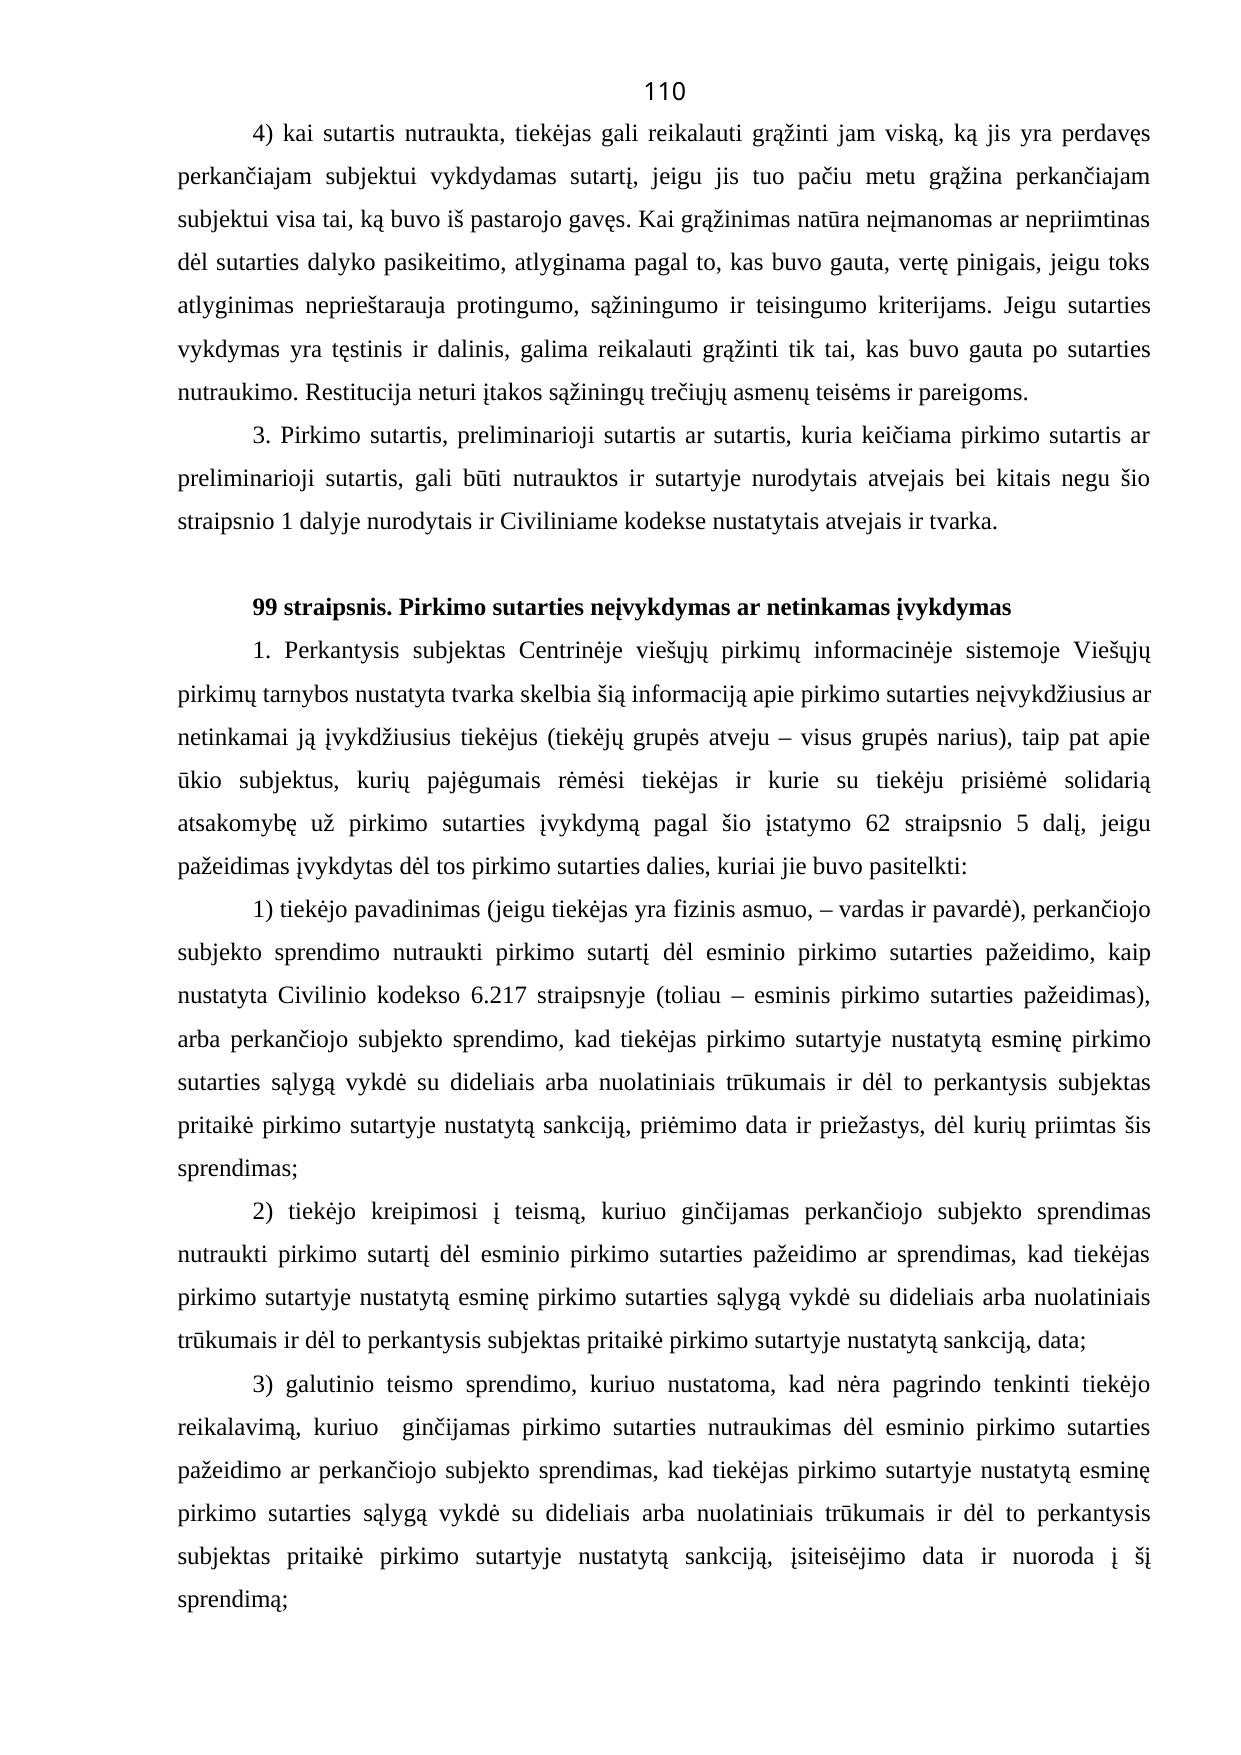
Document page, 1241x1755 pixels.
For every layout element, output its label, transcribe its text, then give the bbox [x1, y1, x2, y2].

text 3. Pirkimo sutartis, preliminarioji sutartis ar sutartis, kuria keičiama pirkimo sutartis ar preliminarioji sutartis, gali būti nutrauktos ir sutartyje nurodytais atvejais bei kitais negu šio straipsnio 1 dalyje nurodytais ir Civiliniame kodekse nustatytais atvejais ir tvarka. [177, 420, 1152, 535]
text 1) tiekėjo pavadinimas (jeigu tiekėjas yra fizinis asmuo, – vardas ir pavardė), perkančiojo subjekto sprendimo nutraukti pirkimo sutartį dėl esminio pirkimo sutarties pažeidimo, kaip nustatyta Civilinio kodekso 6.217 straipsnyje (toliau – esminis pirkimo sutarties pažeidimas), arba perkančiojo subjekto sprendimo, kad tiekėjas pirkimo sutartyje nustatytą esminę pirkimo sutarties sąlygą vykdė su dideliais arba nuolatiniais trūkumais ir dėl to perkantysis subjektas pritaikė pirkimo sutartyje nustatytą sankciją, priėmimo data ir priežastys, dėl kurių priimtas šis sprendimas; [177, 894, 1152, 1182]
subtitle 4) kai sutartis nutraukta, tiekėjas gali reikalauti grąžinti jam viską, ką jis yra perdavęs perkančiajam subjektui vykdydamas sutartį, jeigu jis tuo pačiu metu grąžina perkančiajam subjektui visa tai, ką buvo iš pastarojo gavęs. Kai grąžinimas natūra neįmanomas ar nepriimtinas dėl sutarties dalyko pasikeitimo, atlyginama pagal to, kas buvo gauta, vertę pinigais, jeigu toks atlyginimas neprieštarauja protingumo, sąžiningumo ir teisingumo kriterijams. Jeigu sutarties vykdymas yra tęstinis ir dalinis, galima reikalauti grąžinti tik tai, kas buvo gauta po sutarties nutraukimo. Restitucija neturi įtakos sąžiningų trečiųjų asmenų teisėms ir pareigoms. [177, 118, 1152, 406]
text 1. Perkantysis subjektas Centrinėje viešųjų pirkimų informacinėje sistemoje Viešųjų pirkimų tarnybos nustatyta tvarka skelbia šią informaciją apie pirkimo sutarties neįvykdžiusius ar netinkamai ją įvykdžiusius tiekėjus (tiekėjų grupės atveju – visus grupės narius), taip pat apie ūkio subjektus, kurių pajėgumais rėmėsi tiekėjas ir kurie su tiekėju prisiėmė solidarią atsakomybę už pirkimo sutarties įvykdymą pagal šio įstatymo 62 straipsnio 5 dalį, jeigu pažeidimas įvykdytas dėl tos pirkimo sutarties dalies, kuriai jie buvo pasitelkti: [177, 636, 1152, 880]
text 99 straipsnis. Pirkimo sutarties neįvykdymas ar netinkamas įvykdymas [177, 592, 1152, 621]
text 3) galutinio teismo sprendimo, kuriuo nustatoma, kad nėra pagrindo tenkinti tiekėjo reikalavimą, kuriuo ginčijamas pirkimo sutarties nutraukimas dėl esminio pirkimo sutarties pažeidimo ar perkančiojo subjekto sprendimas, kad tiekėjas pirkimo sutartyje nustatytą esminę pirkimo sutarties sąlygą vykdė su dideliais arba nuolatiniais trūkumais ir dėl to perkantysis subjektas pritaikė pirkimo sutartyje nustatytą sankciją, įsiteisėjimo data ir nuoroda į šį sprendimą; [177, 1369, 1152, 1613]
text 2) tiekėjo kreipimosi į teismą, kuriuo ginčijamas perkančiojo subjekto sprendimas nutraukti pirkimo sutartį dėl esminio pirkimo sutarties pažeidimo ar sprendimas, kad tiekėjas pirkimo sutartyje nustatytą esminę pirkimo sutarties sąlygą vykdė su dideliais arba nuolatiniais trūkumais ir dėl to perkantysis subjektas pritaikė pirkimo sutartyje nustatytą sankciją, data; [177, 1196, 1152, 1354]
